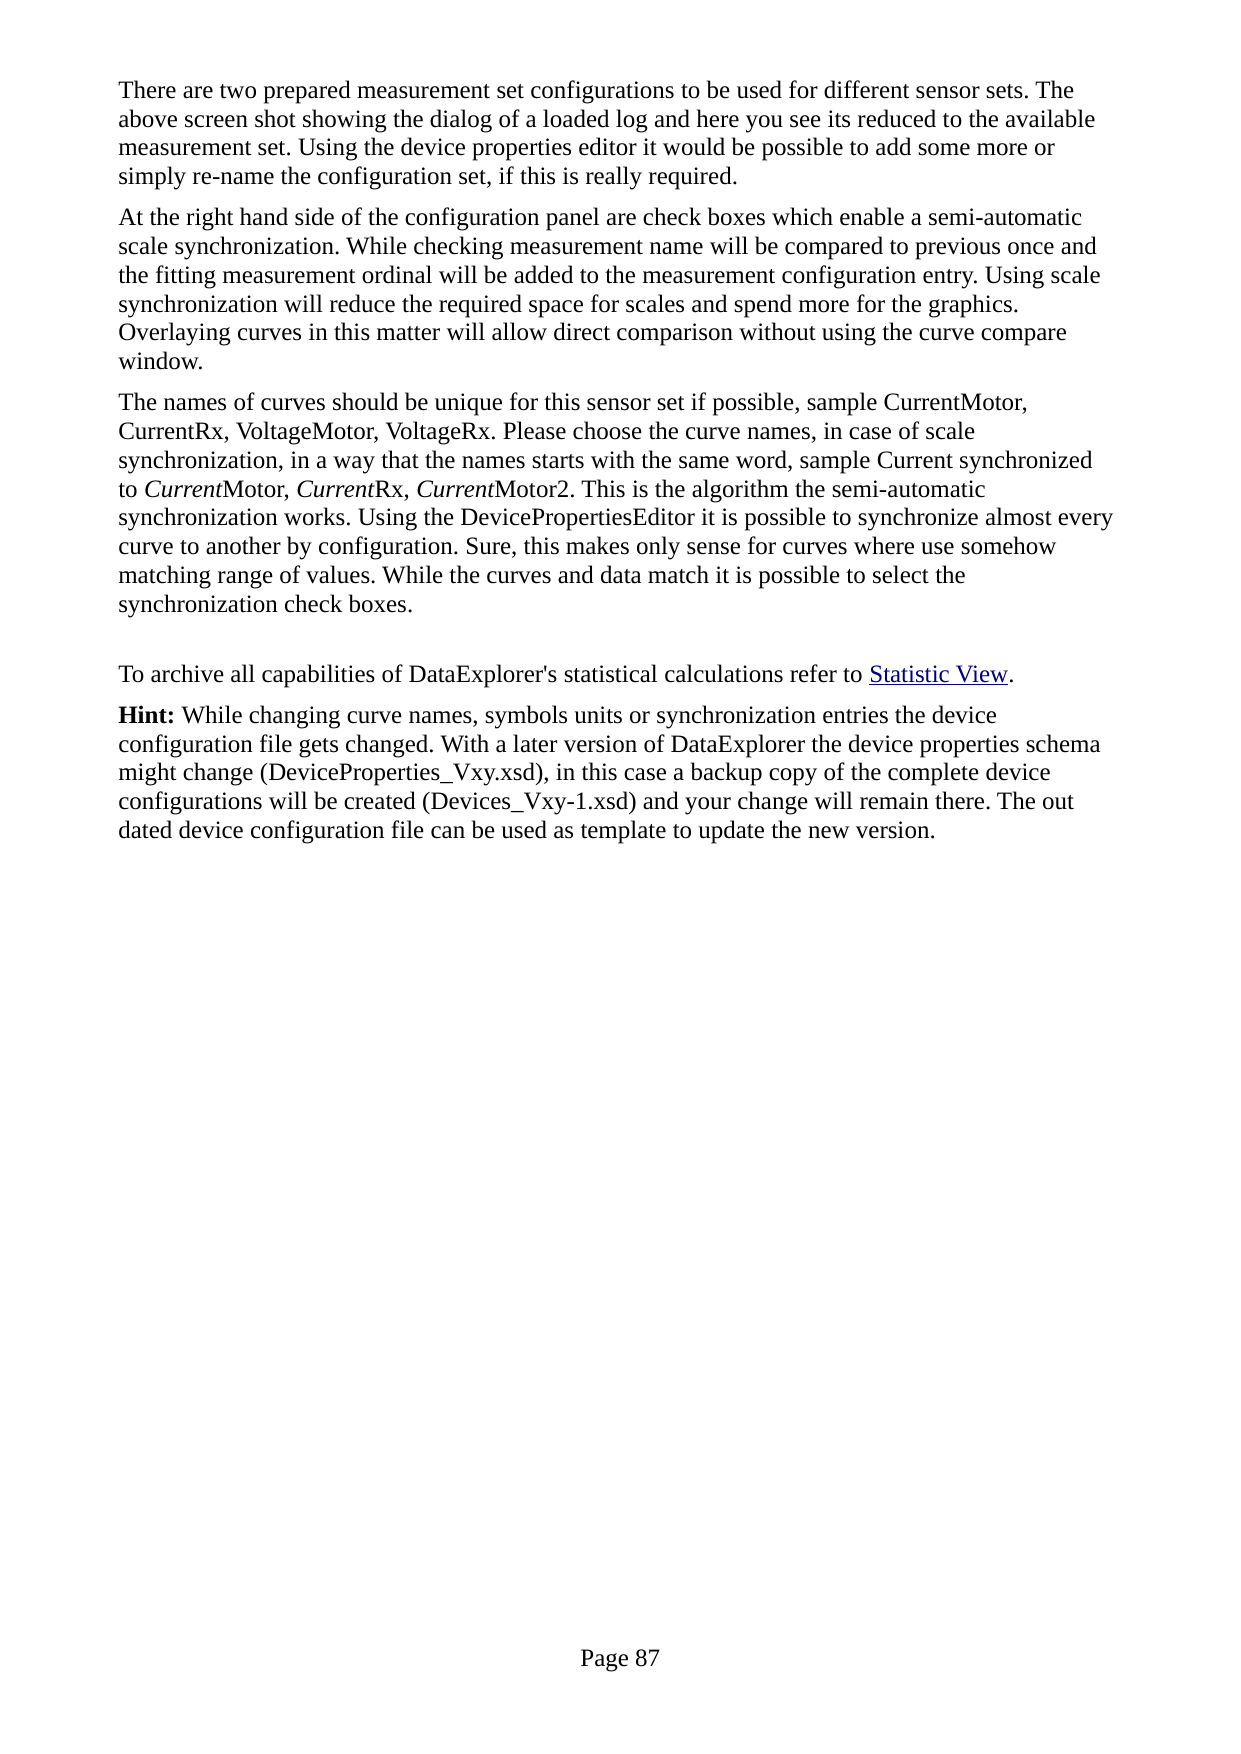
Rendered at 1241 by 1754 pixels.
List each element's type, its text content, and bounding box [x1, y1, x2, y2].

text Hint: While changing curve names, symbols units or synchronization entries the device configuration file gets changed. With a later version of DataExplorer the device properties schema might change (DeviceProperties_Vxy.xsd), in this case a backup copy of the complete device configurations will be created (Devices_Vxy-1.xsd) and your change will remain there. The out dated device configuration file can be used as template to update the new version. [118, 700, 1122, 844]
text At the right hand side of the configuration panel are check boxes which enable a semi-automatic scale synchronization. While checking measurement name will be compared to previous once and the fitting measurement ordinal will be added to the measurement configuration entry. Using scale synchronization will reduce the required space for scales and spend more for the graphics. Overlaying curves in this matter will allow direct comparison without using the curve compare window. [118, 202, 1122, 375]
text To archive all capabilities of DataExplorer's statistical calculations refer to Statistic View. [118, 630, 1122, 687]
text There are two prepared measurement set configurations to be used for different sensor sets. The above screen shot showing the dialog of a loaded log and here you see its reduced to the available measurement set. Using the device properties editor it would be possible to add some more or simply re-name the configuration set, if this is really required. [118, 75, 1122, 190]
text The names of curves should be unique for this sensor set if possible, sample CurrentMotor, CurrentRx, VoltageMotor, VoltageRx. Please choose the curve names, in case of scale synchronization, in a way that the names starts with the same word, sample Current synchronized to CurrentMotor, CurrentRx, CurrentMotor2. This is the algorithm the semi-automatic synchronization works. Using the DevicePropertiesEditor it is possible to synchronize almost every curve to another by configuration. Sure, this makes only sense for curves where use somehow matching range of values. While the curves and data match it is possible to select the synchronization check boxes. [118, 387, 1122, 617]
